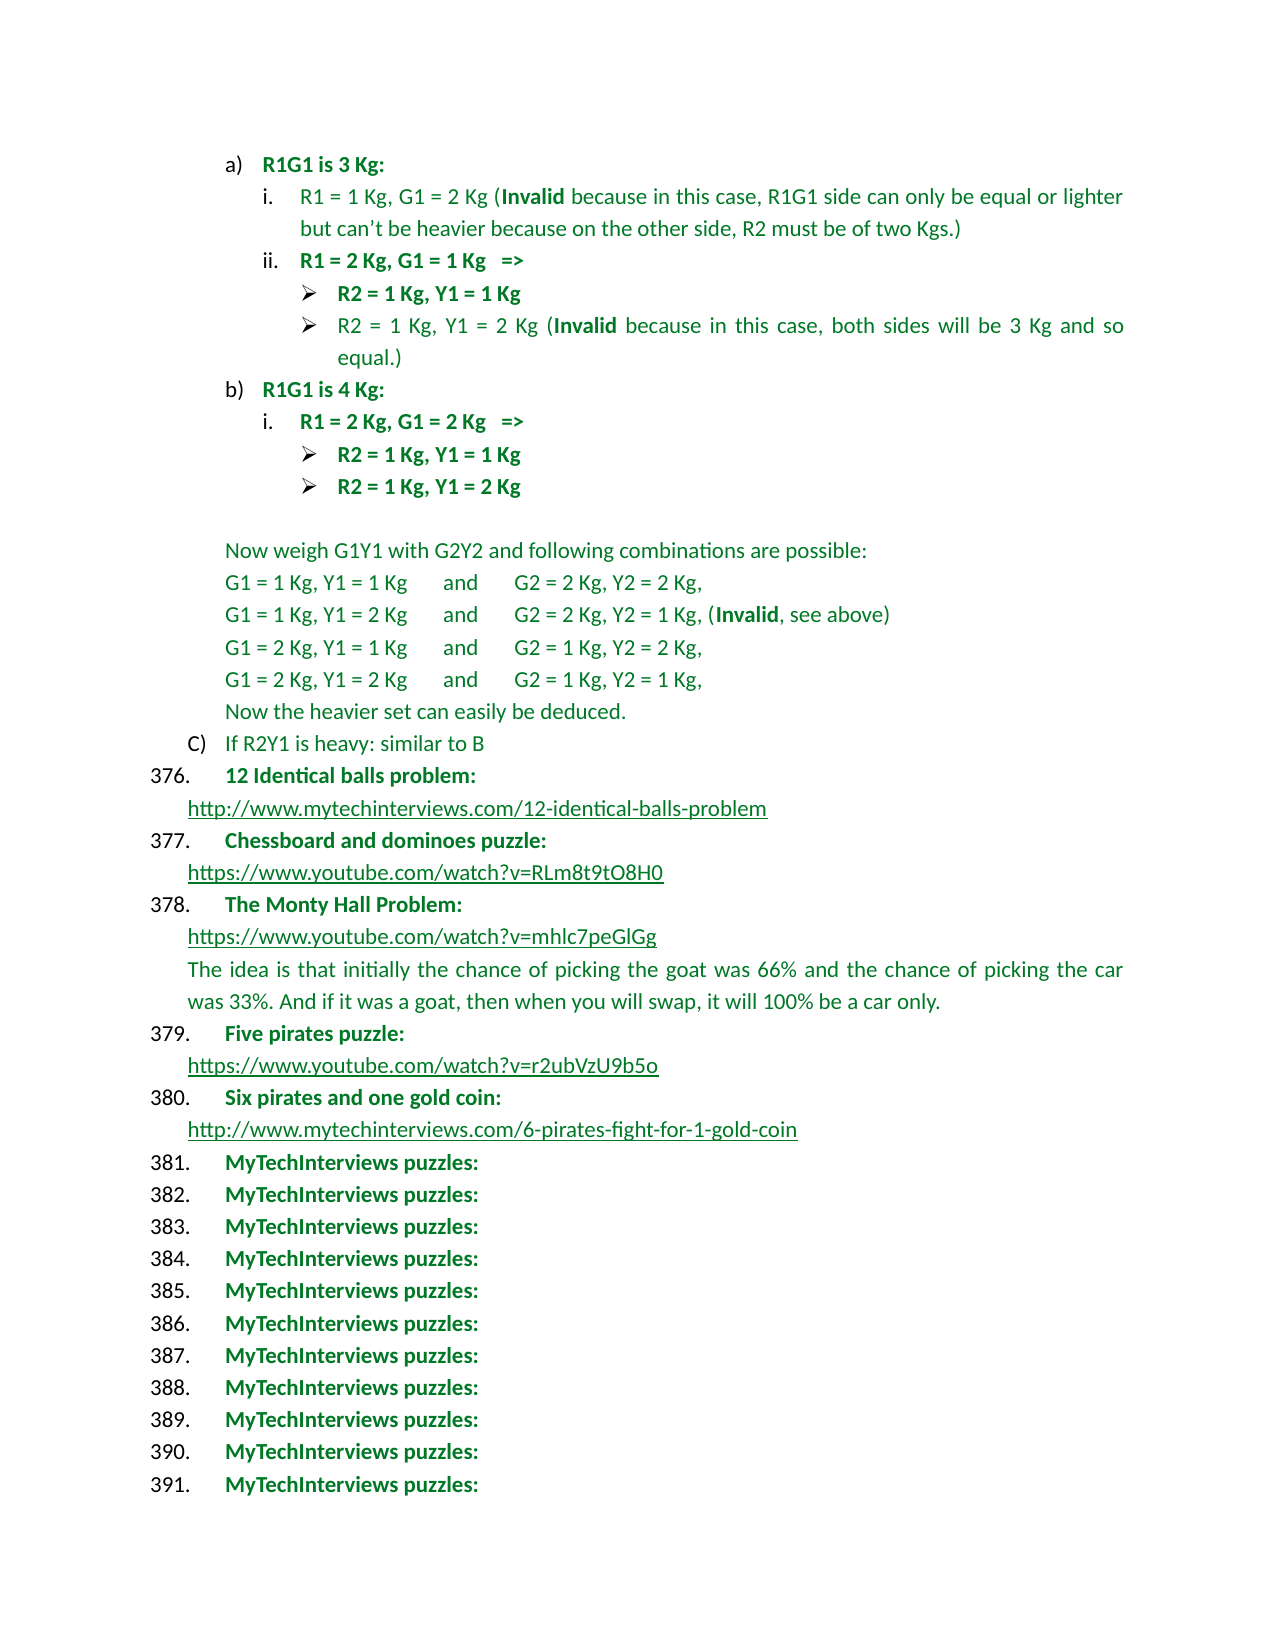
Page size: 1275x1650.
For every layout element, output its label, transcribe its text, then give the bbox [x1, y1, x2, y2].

list Chessboard and dominoes puzzle: [150, 826, 1125, 854]
list MyTechInterviews puzzles: [150, 1244, 1125, 1272]
list R2 = 1 Kg, Y1 = 2 Kg (Invalid because in this case, both sides will be 3 Kg and so equal.) [300, 311, 1125, 371]
list The idea is that initially the chance of picking the goat was 66% and the chance of picking the car was 33%. And if it was a goat, then when you will swap, it will 100% be a car only. [150, 955, 1125, 1015]
list R1 = 2 Kg, G1 = 1 Kg => [262, 247, 1125, 274]
list MyTechInterviews puzzles: [150, 1341, 1125, 1369]
list Six pirates and one gold coin: [150, 1083, 1125, 1111]
list https://www.youtube.com/watch?v=r2ubVzU9b5o [150, 1051, 1125, 1079]
list MyTechInterviews puzzles: [150, 1470, 1125, 1498]
list http://www.mytechinterviews.com/6-pirates-fight-for-1-gold-coin [150, 1116, 1125, 1144]
list Now weigh G1Y1 with G2Y2 and following combinations are possible: [187, 536, 1125, 564]
list R2 = 1 Kg, Y1 = 1 Kg [300, 440, 1125, 468]
list The Monty Hall Problem: [150, 890, 1125, 918]
list MyTechInterviews puzzles: [150, 1373, 1125, 1401]
list MyTechInterviews puzzles: [150, 1180, 1125, 1208]
list G1 = 2 Kg, Y1 = 1 Kg and G2 = 1 Kg, Y2 = 2 Kg, [187, 633, 1125, 661]
list MyTechInterviews puzzles: [150, 1212, 1125, 1240]
list Now the heavier set can easily be deduced. [187, 697, 1125, 725]
list MyTechInterviews puzzles: [150, 1309, 1125, 1337]
list MyTechInterviews puzzles: [150, 1277, 1125, 1304]
list If R2Y1 is heavy: similar to B [187, 729, 1125, 757]
list https://www.youtube.com/watch?v=mhlc7peGlGg [150, 922, 1125, 951]
list R2 = 1 Kg, Y1 = 2 Kg [300, 472, 1125, 500]
list G1 = 2 Kg, Y1 = 2 Kg and G2 = 1 Kg, Y2 = 1 Kg, [187, 665, 1125, 693]
list MyTechInterviews puzzles: [150, 1148, 1125, 1176]
list G1 = 1 Kg, Y1 = 1 Kg and G2 = 2 Kg, Y2 = 2 Kg, [187, 568, 1125, 596]
list R1G1 is 3 Kg: [225, 150, 1125, 178]
list 12 Identical balls problem: [150, 762, 1125, 789]
list R2 = 1 Kg, Y1 = 1 Kg [300, 279, 1125, 307]
list R1 = 2 Kg, G1 = 2 Kg => [262, 407, 1125, 436]
list MyTechInterviews puzzles: [150, 1405, 1125, 1433]
list R1G1 is 4 Kg: [225, 375, 1125, 403]
list Five pirates puzzle: [150, 1019, 1125, 1047]
list http://www.mytechinterviews.com/12-identical-balls-problem [150, 794, 1125, 822]
list https://www.youtube.com/watch?v=RLm8t9tO8H0 [150, 858, 1125, 886]
list R1 = 1 Kg, G1 = 2 Kg (Invalid because in this case, R1G1 side can only be equal or lighter but can’t be heavier because on the other side, R2 must be of two Kgs.) [262, 182, 1125, 242]
list MyTechInterviews puzzles: [150, 1437, 1125, 1466]
list G1 = 1 Kg, Y1 = 2 Kg and G2 = 2 Kg, Y2 = 1 Kg, (Invalid, see above) [187, 601, 1125, 629]
